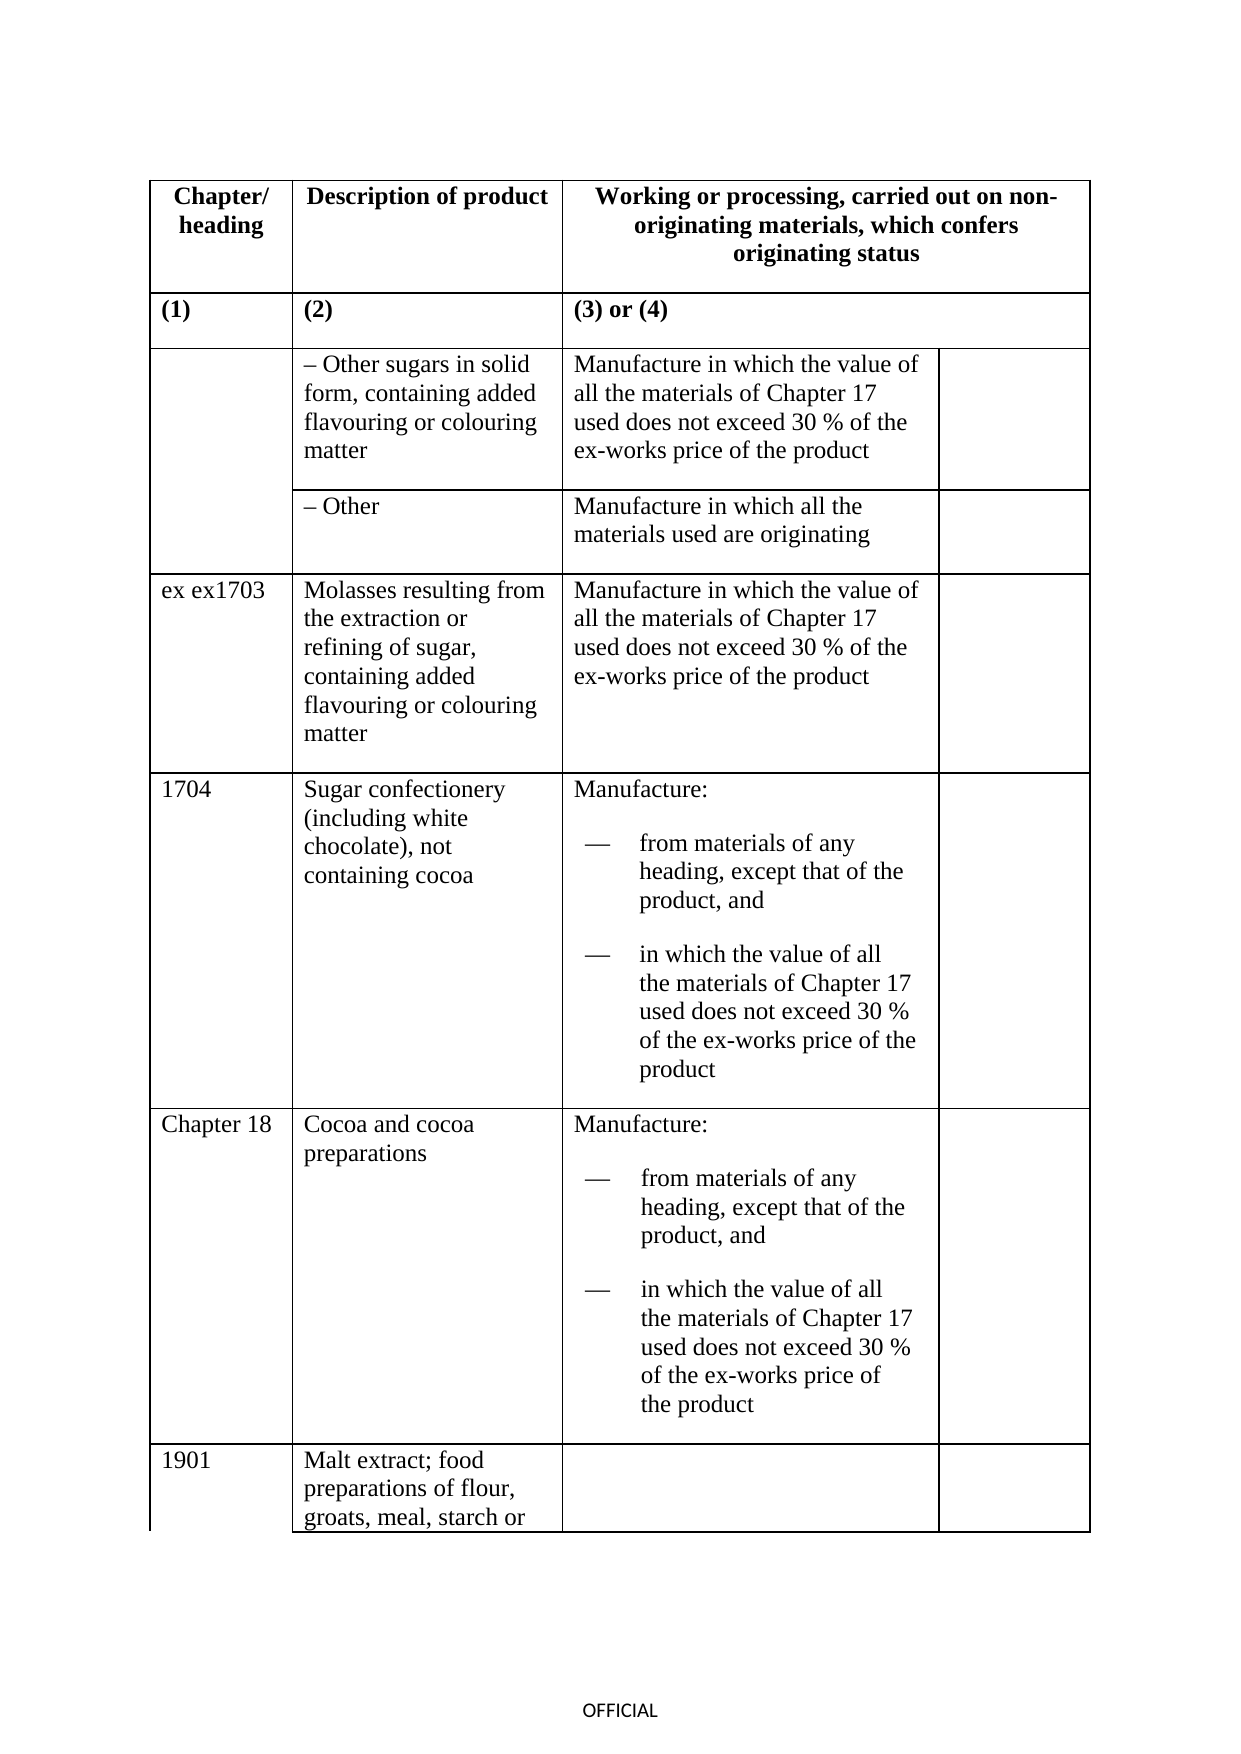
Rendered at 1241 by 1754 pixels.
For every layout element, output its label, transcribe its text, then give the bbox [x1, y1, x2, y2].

table_cell – Other [293, 491, 562, 573]
table_cell in which the value of all the materials of Chapter 17 used does not exceed 30 % of the ex-works price of the product [629, 1274, 928, 1443]
table_cell Malt extract; food preparations of flour, groats, meal, starch or [293, 1445, 562, 1531]
table_cell [940, 1445, 1089, 1531]
table_cell ex ex1703 [151, 575, 292, 772]
table_cell [563, 1445, 938, 1531]
table_cell (1) [151, 294, 292, 348]
table_cell [940, 575, 1089, 772]
table_cell Manufacture in which the value of all the materials of Chapter 17 used does not exceed 30 % of the ex-works price of the product [563, 575, 938, 772]
table_cell Manufacture: [563, 1109, 938, 1443]
table_cell 1901 [151, 1445, 292, 1531]
table_header — [574, 828, 628, 939]
table_cell [151, 349, 292, 489]
table_cell Chapter 18 [151, 1109, 292, 1443]
table_cell Manufacture in which the value of all the materials of Chapter 17 used does not exceed 30 % of the ex-works price of the product [563, 349, 938, 489]
table_cell [940, 491, 1089, 573]
table_cell Molasses resulting from the extraction or refining of sugar, containing added flavouring or colouring matter [293, 575, 562, 772]
table_header Chapter/ heading [151, 181, 292, 292]
table_cell [940, 1109, 1089, 1443]
table_cell Cocoa and cocoa preparations [293, 1109, 562, 1443]
table_header from materials of any heading, except that of the product, and [629, 1163, 928, 1274]
table_cell in which the value of all the materials of Chapter 17 used does not exceed 30 % of the ex-works price of the product [628, 939, 928, 1108]
table_cell [940, 774, 1089, 1108]
table_header Working or processing, carried out on non-originating materials, which confers originating status [563, 181, 1089, 292]
table_cell [940, 349, 1089, 489]
table_cell Manufacture in which all the materials used are originating [563, 491, 938, 573]
table_cell (2) [293, 294, 562, 348]
table_cell [151, 489, 292, 573]
table_header from materials of any heading, except that of the product, and [628, 828, 928, 939]
table_cell Manufacture: [563, 774, 938, 1108]
table_header — [574, 1163, 629, 1274]
table_cell — [574, 939, 628, 1108]
table_cell Sugar confectionery (including white chocolate), not containing cocoa [293, 774, 562, 1108]
table_cell 1704 [151, 774, 292, 1108]
table_cell – Other sugars in solid form, containing added flavouring or colouring matter [293, 349, 562, 489]
table_cell (3) or (4) [563, 294, 1089, 348]
table_header Description of product [293, 181, 562, 292]
table_cell — [574, 1274, 629, 1443]
